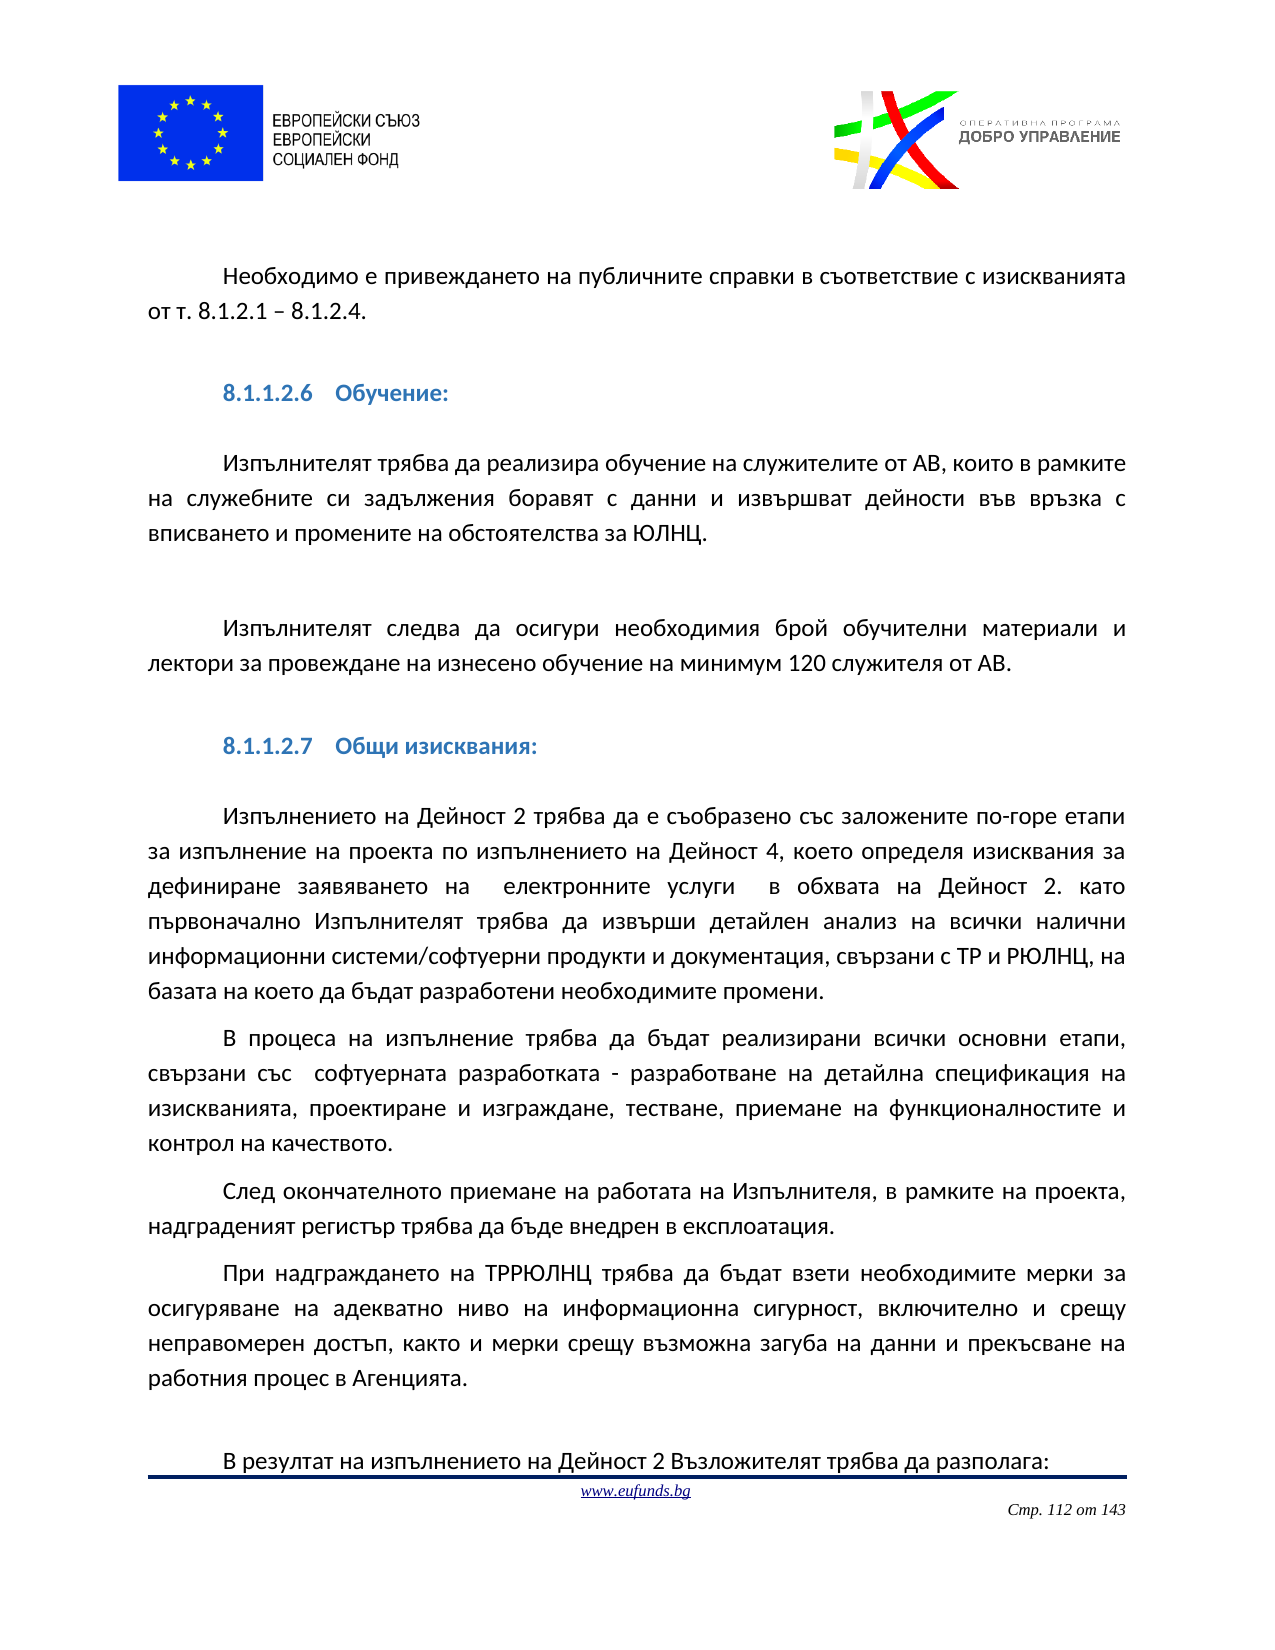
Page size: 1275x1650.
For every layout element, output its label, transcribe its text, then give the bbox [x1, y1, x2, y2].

text Изпълнението на Дейност 2 трябва да е съобразено със заложените по-горе етапи за изпълнение на проекта по изпълнението на Дейност 4, което определя изисквания за дефиниране заявяването на електронните услуги в обхвата на Дейност 2. като първоначално Изпълнителят трябва да извърши детайлен анализ на всички налични информационни системи/софтуерни продукти и документация, свързани с ТР и РЮЛНЦ, на базата на което да бъдат разработени необходимите промени. [148, 800, 1127, 1005]
text Изпълнителят трябва да реализира обучение на служителите от АВ, които в рамките на служебните си задължения боравят с данни и извършват дейности във връзка с вписването и промените на обстоятелства за ЮЛНЦ. [148, 447, 1127, 548]
list Обучение: [223, 377, 1127, 408]
text Изпълнителят следва да осигури необходимия брой обучителни материали и лектори за провеждане на изнесено обучение на минимум 120 служителя от АВ. [148, 612, 1127, 678]
text След окончателното приемане на работата на Изпълнителя, в рамките на проекта, надграденият регистър трябва да бъде внедрен в експлоатация. [148, 1175, 1127, 1240]
text В процеса на изпълнение трябва да бъдат реализирани всички основни етапи, свързани със софтуерната разработката - разработване на детайлна спецификация на изискванията, проектиране и изграждане, тестване, приемане на функционалностите и контрол на качеството. [148, 1022, 1127, 1158]
text При надграждането на ТРРЮЛНЦ трябва да бъдат взети необходимите мерки за осигуряване на адекватно ниво на информационна сигурност, включително и срещу неправомерен достъп, както и мерки срещу възможна загуба на данни и прекъсване на работния процес в Агенцията. [148, 1257, 1127, 1393]
text Необходимо е привеждането на публичните справки в съответствие с изискванията от т. 8.1.2.1 – 8.1.2.4. [148, 260, 1127, 325]
text В резултат на изпълнението на Дейност 2 Възложителят трябва да разполага: [148, 1445, 1127, 1475]
list Общи изисквания: [223, 730, 1127, 760]
